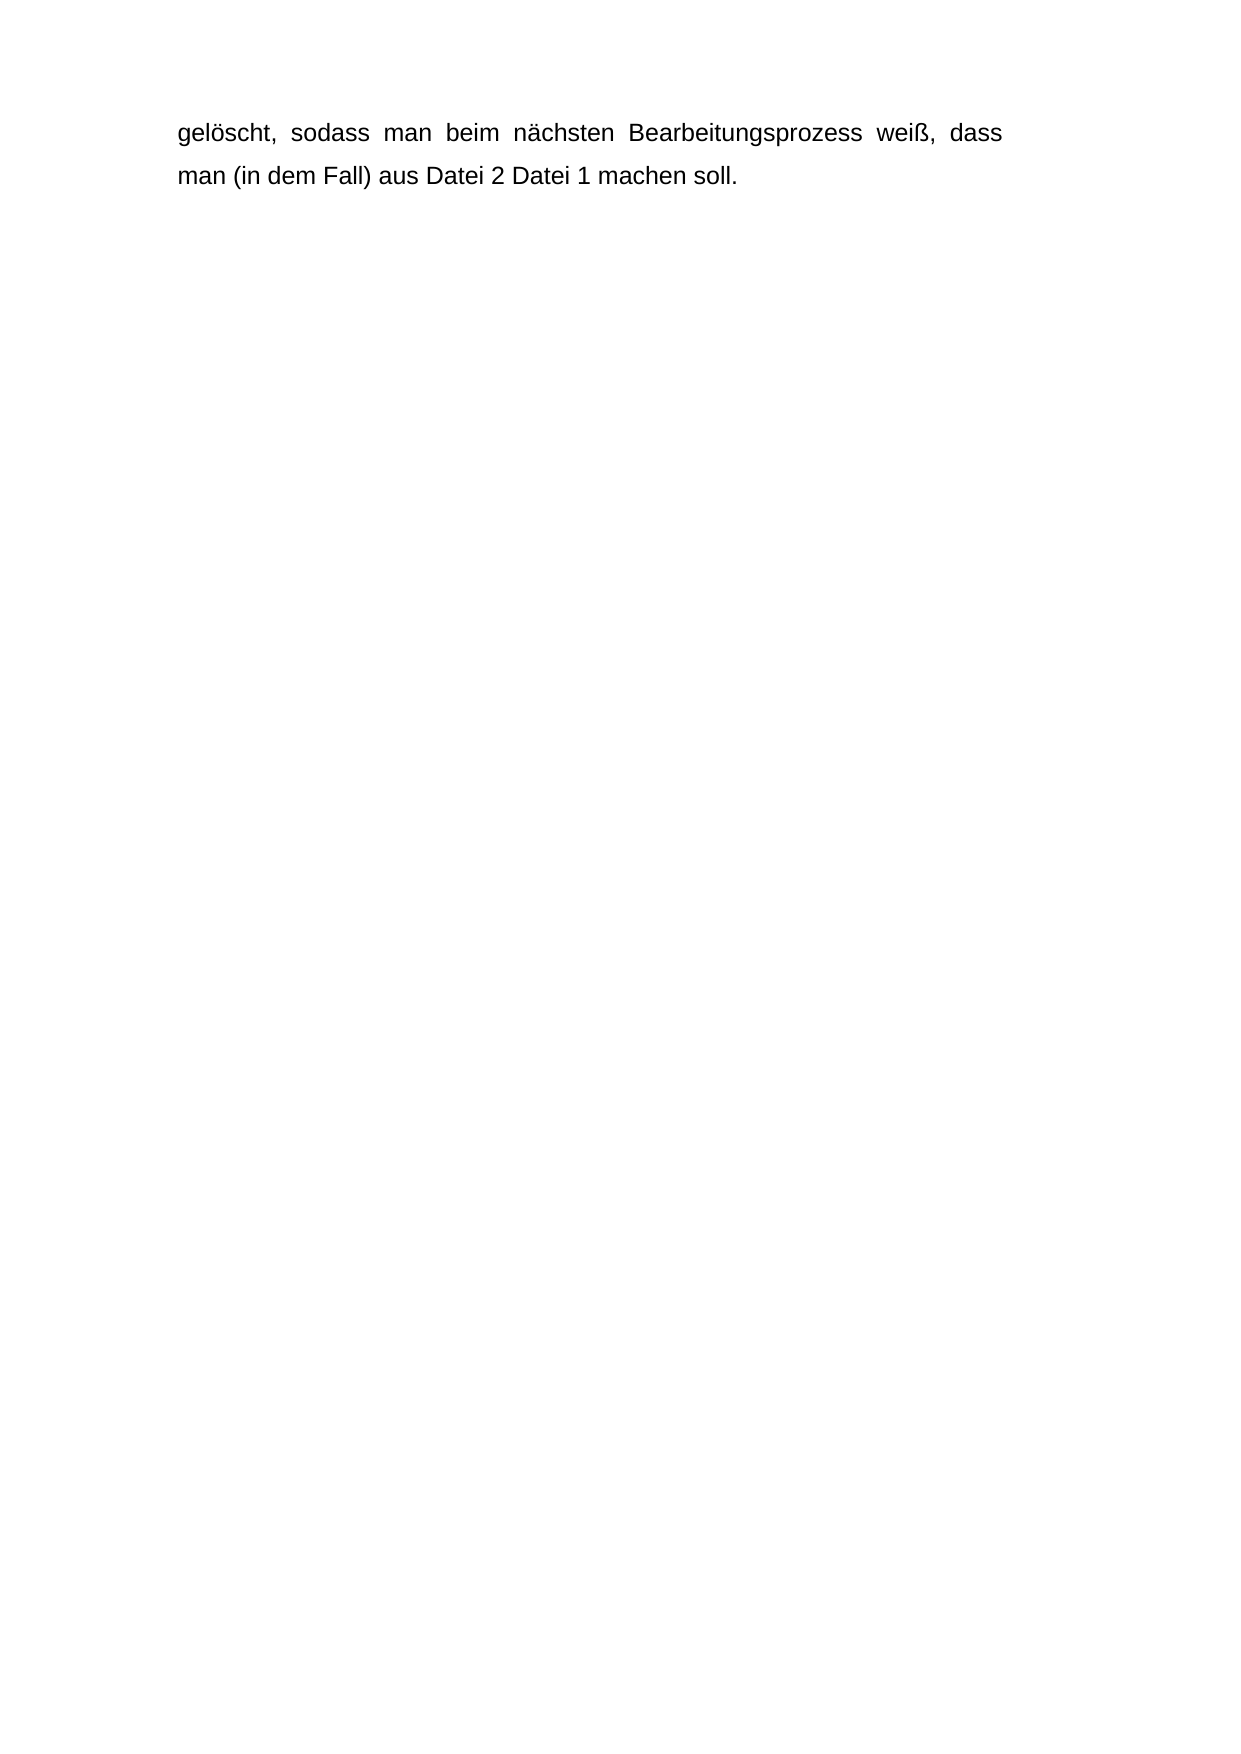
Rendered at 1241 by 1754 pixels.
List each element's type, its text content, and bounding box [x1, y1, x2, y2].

text gelöscht, sodass man beim nächsten Bearbeitungsprozess weiß, dass man (in dem Fall) aus Datei 2 Datei 1 machen soll. [177, 118, 1004, 190]
